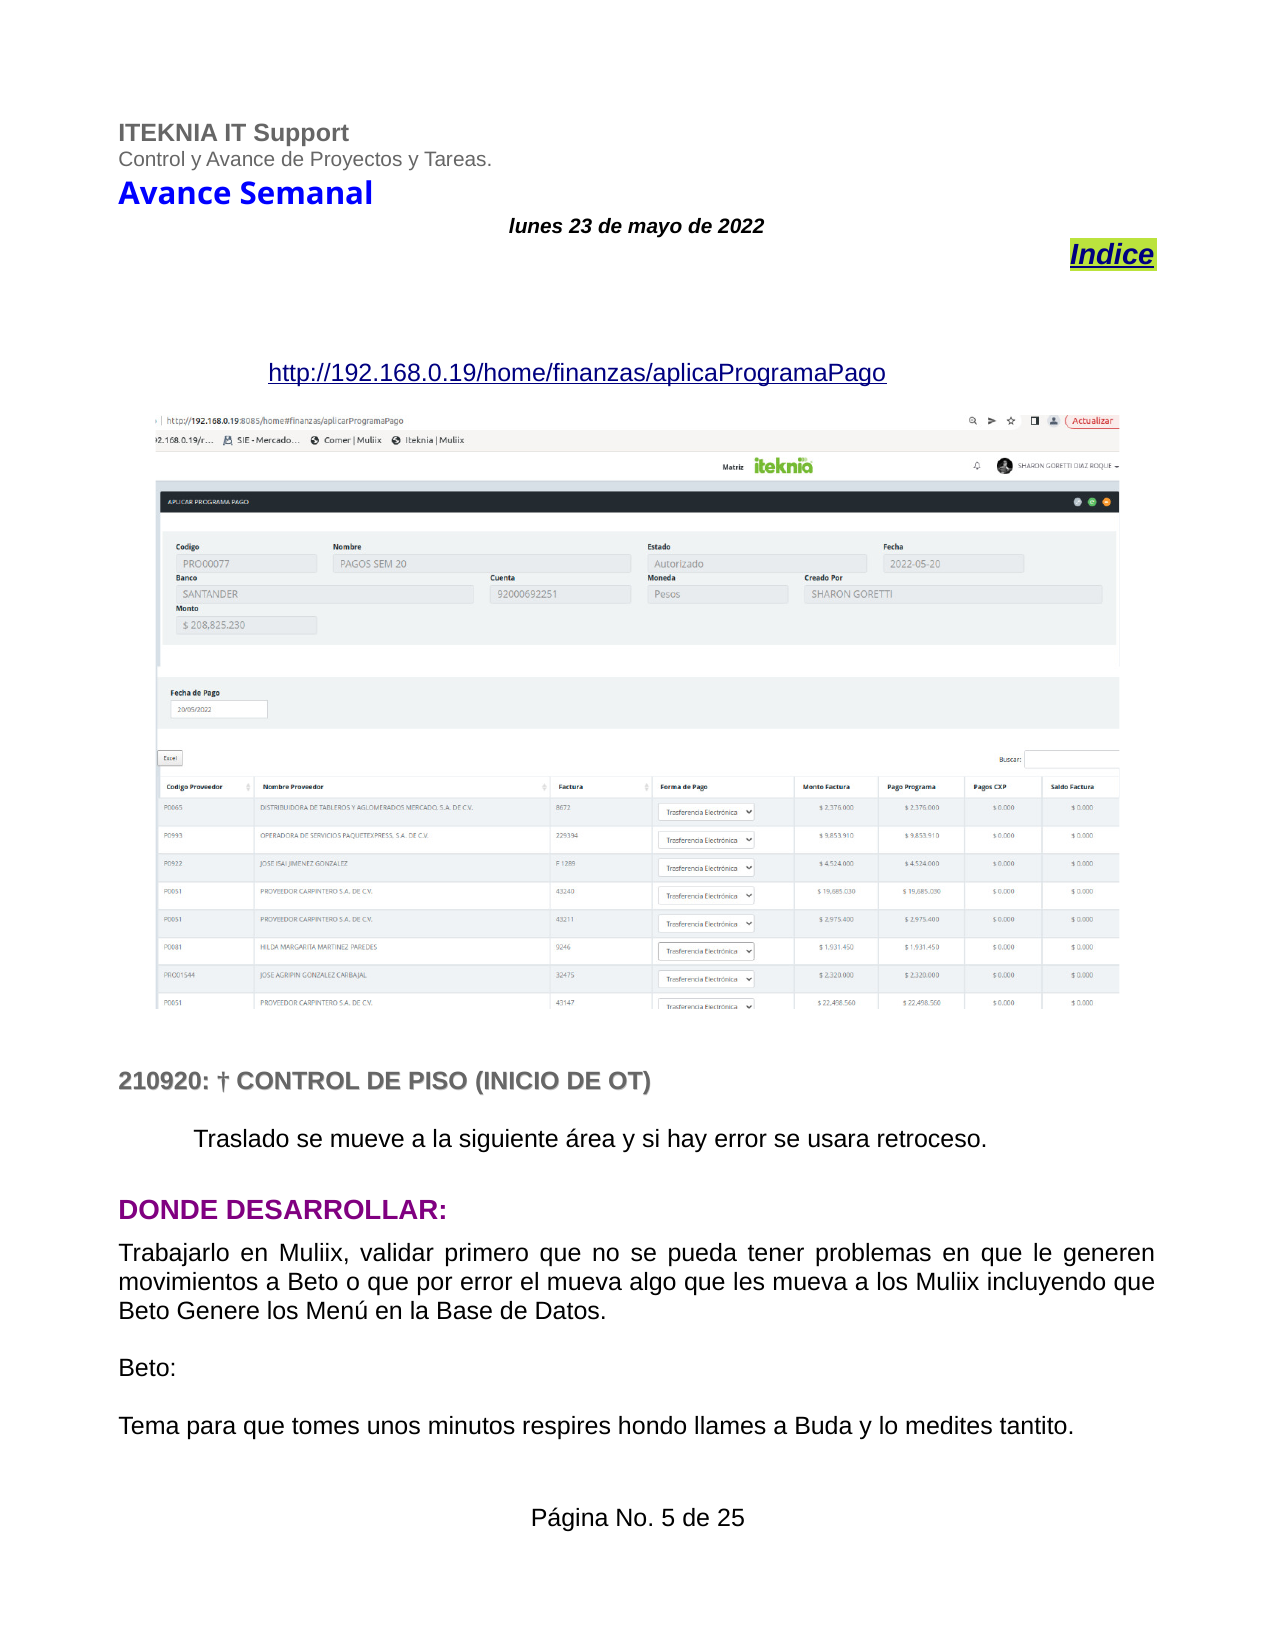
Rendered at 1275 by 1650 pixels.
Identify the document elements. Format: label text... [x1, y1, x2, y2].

text Trabajarlo en Muliix, validar primero que no se pueda tener problemas en que le generen movimientos a Beto o que por error el mueva algo que les mueva a los Muliix incluyendo que Beto Genere los Menú en la Base de Datos. [118, 1238, 1157, 1324]
text http://192.168.0.19/home/finanzas/aplicaProgramaPago [268, 358, 1157, 387]
text Traslado se mueve a la siguiente área y si hay error se usara retroceso. [118, 1124, 1157, 1152]
subtitle DONDE DESARROLLAR: [118, 1194, 1157, 1226]
text Tema para que tomes unos minutos respires hondo llames a Buda y lo medites tantito. [118, 1411, 1157, 1439]
text Beto: [118, 1353, 1157, 1382]
picture [155, 415, 1120, 1009]
subtitle 210920: † CONTROL DE PISO (INICIO DE OT) [118, 1066, 1157, 1095]
